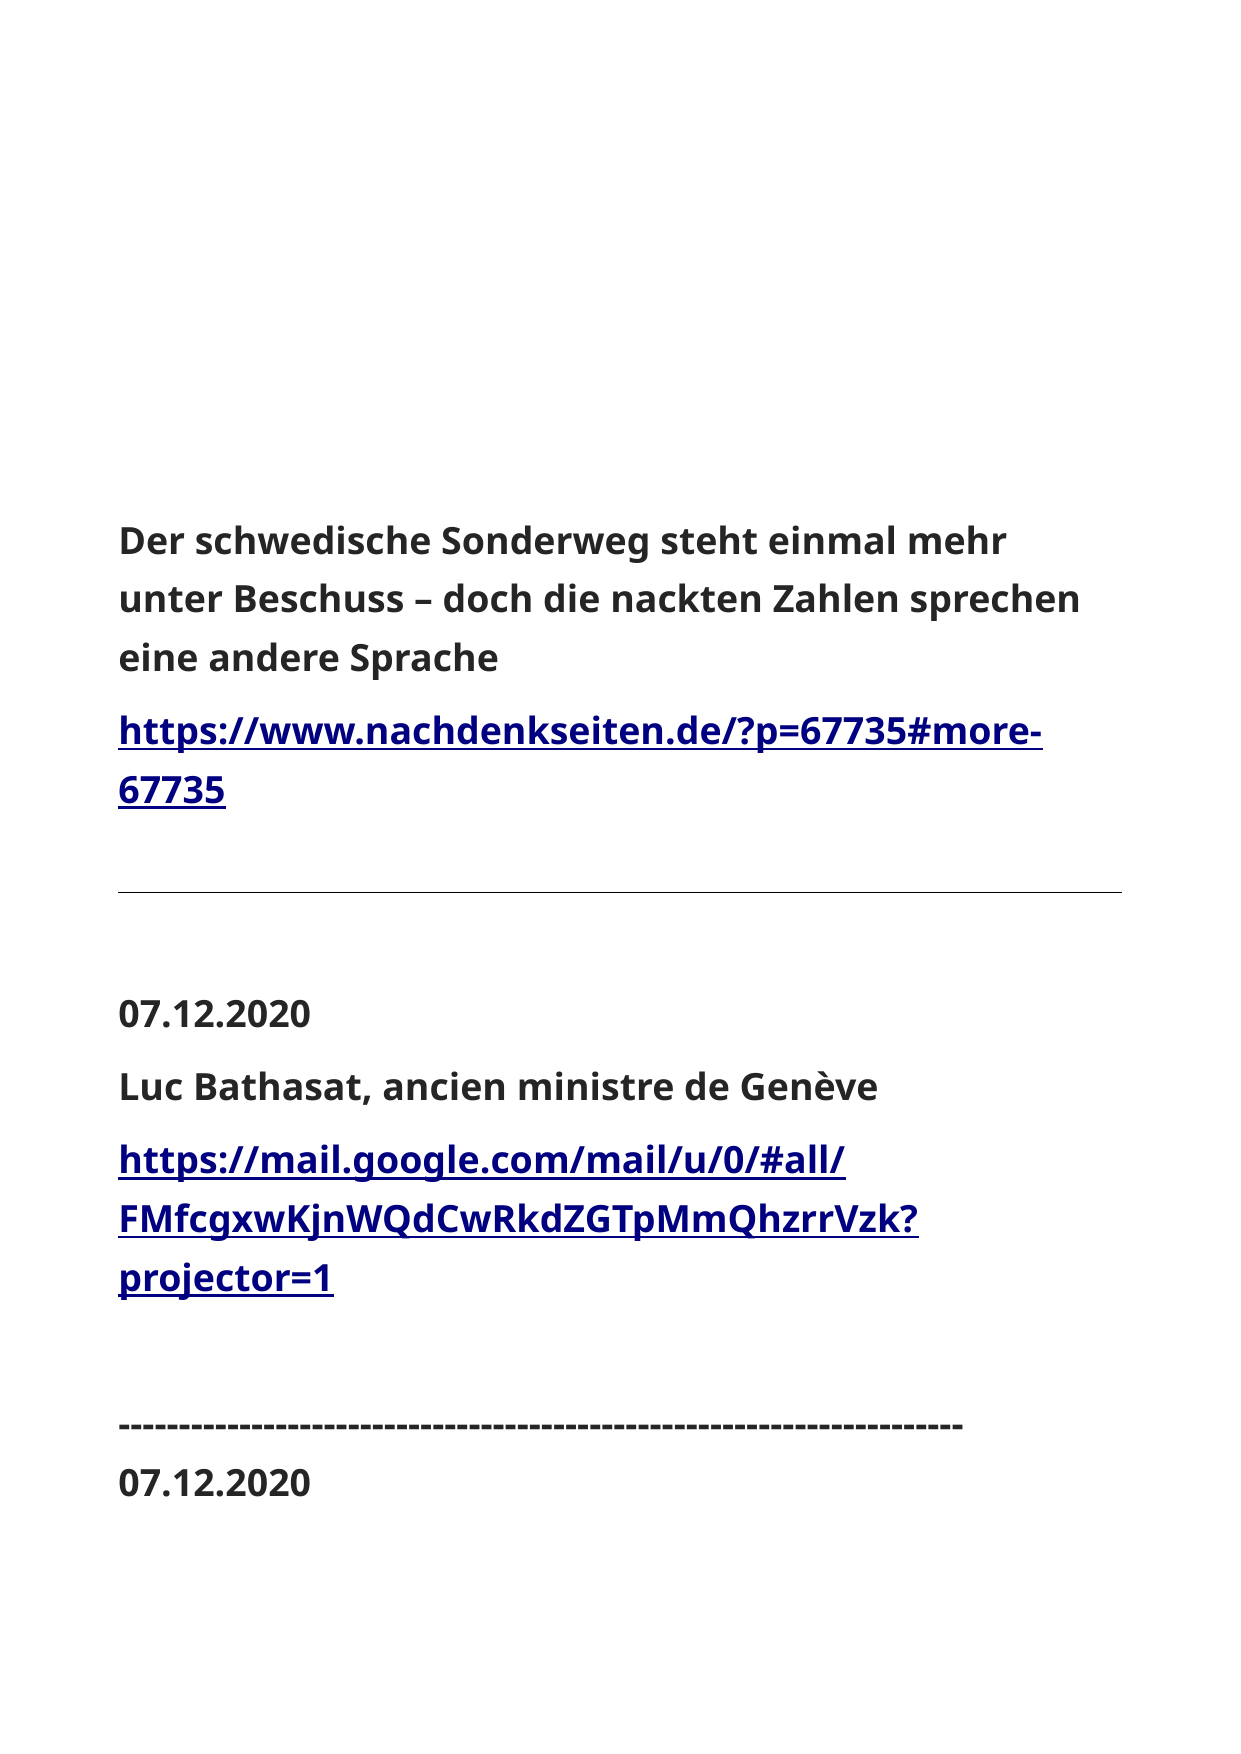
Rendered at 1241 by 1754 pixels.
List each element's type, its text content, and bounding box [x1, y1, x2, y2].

text https://www.nachdenkseiten.de/?p=67735#more-67735 [118, 704, 1122, 814]
text 07.12.2020 [118, 987, 1122, 1038]
text Der schwedische Sonderweg steht einmal mehr unter Beschuss – doch die nackten Zahlen sprechen eine andere Sprache [118, 514, 1122, 682]
text Luc Bathasat, ancien ministre de Genève [118, 1061, 1122, 1112]
text https://mail.google.com/mail/u/0/#all/FMfcgxwKjnWQdCwRkdZGTpMmQhzrrVzk?projector=1 [118, 1134, 1122, 1302]
text ----------------------------------------------------------------------07.12.2020 [118, 1397, 1122, 1507]
